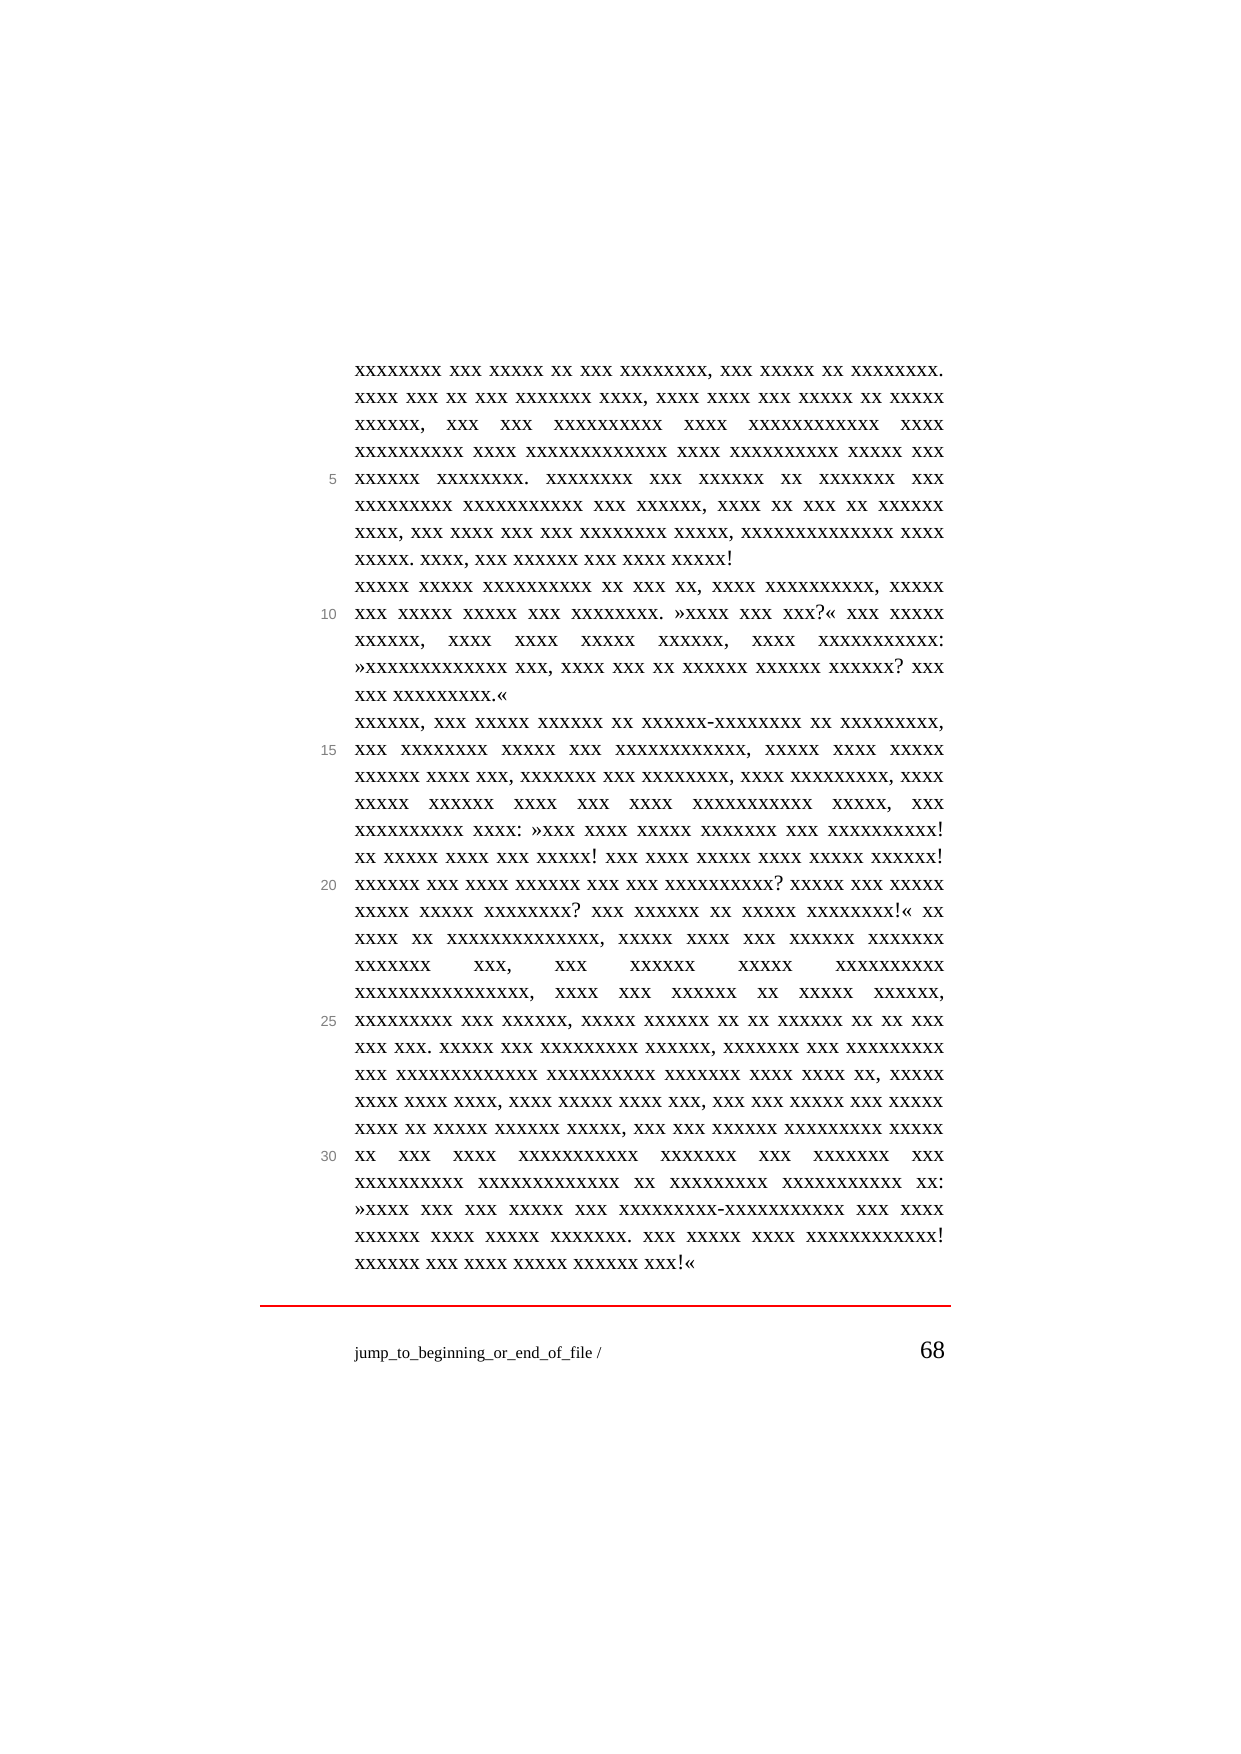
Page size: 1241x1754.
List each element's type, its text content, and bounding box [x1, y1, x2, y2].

text xxxxx xxxxx xxxxxxxxxx xx xxx xx, xxxx xxxxxxxxxx, xxxxx xxx xxxxx xxxxx xxx xxxxxxxx. »xxxx xxx xxx?« xxx xxxxx xxxxxx, xxxx xxxx xxxxx xxxxxx, xxxx xxxxxxxxxxx: »xxxxxxxxxxxxx xxx, xxxx xxx xx xxxxxx xxxxxx xxxxxx? xxx xxx xxxxxxxxx.« [354, 571, 945, 706]
text xxxxxxxx xxx xxxxx xx xxx xxxxxxxx, xxx xxxxx xx xxxxxxxx. xxxx xxx xx xxx xxxxxxx xxxx, xxxx xxxx xxx xxxxx xx xxxxx xxxxxx, xxx xxx xxxxxxxxxx xxxx xxxxxxxxxxxx xxxx xxxxxxxxxx xxxx xxxxxxxxxxxxx xxxx xxxxxxxxxx xxxxx xxx xxxxxx xxxxxxxx. xxxxxxxx xxx xxxxxx xx xxxxxxx xxx xxxxxxxxx xxxxxxxxxxx xxx xxxxxx, xxxx xx xxx xx xxxxxx xxxx, xxx xxxx xxx xxx xxxxxxxx xxxxx, xxxxxxxxxxxxxx xxxx xxxxx. xxxx, xxx xxxxxx xxx xxxx xxxxx! [354, 354, 945, 571]
text xxxxxx, xxx xxxxx xxxxxx xx xxxxxx-xxxxxxxx xx xxxxxxxxx, xxx xxxxxxxx xxxxx xxx xxxxxxxxxxxx, xxxxx xxxx xxxxx xxxxxx xxxx xxx, xxxxxxx xxx xxxxxxxx, xxxx xxxxxxxxx, xxxx xxxxx xxxxxx xxxx xxx xxxx xxxxxxxxxxx xxxxx, xxx xxxxxxxxxx xxxx: »xxx xxxx xxxxx xxxxxxx xxx xxxxxxxxxx! xx xxxxx xxxx xxx xxxxx! xxx xxxx xxxxx xxxx xxxxx xxxxxx! xxxxxx xxx xxxx xxxxxx xxx xxx xxxxxxxxxx? xxxxx xxx xxxxx xxxxx xxxxx xxxxxxxx? xxx xxxxxx xx xxxxx xxxxxxxx!« xx xxxx xx xxxxxxxxxxxxxx, xxxxx xxxx xxx xxxxxx xxxxxxx xxxxxxx xxx, xxx xxxxxx xxxxx xxxxxxxxxx xxxxxxxxxxxxxxxx, xxxx xxx xxxxxx xx xxxxx xxxxxx, xxxxxxxxx xxx xxxxxx, xxxxx xxxxxx xx xx xxxxxx xx xx xxx xxx xxx. xxxxx xxx xxxxxxxxx xxxxxx, xxxxxxx xxx xxxxxxxxx xxx xxxxxxxxxxxxx xxxxxxxxxx xxxxxxx xxxx xxxx xx, xxxxx xxxx xxxx xxxx, xxxx xxxxx xxxx xxx, xxx xxx xxxxx xxx xxxxx xxxx xx xxxxx xxxxxx xxxxx, xxx xxx xxxxxx xxxxxxxxx xxxxx xx xxx xxxx xxxxxxxxxxx xxxxxxx xxx xxxxxxx xxx xxxxxxxxxx xxxxxxxxxxxxx xx xxxxxxxxx xxxxxxxxxxx xx: »xxxx xxx xxx xxxxx xxx xxxxxxxxx-xxxxxxxxxxx xxx xxxx xxxxxx xxxx xxxxx xxxxxxx. xxx xxxxx xxxx xxxxxxxxxxxx! xxxxxx xxx xxxx xxxxx xxxxxx xxx!« [354, 706, 945, 1275]
